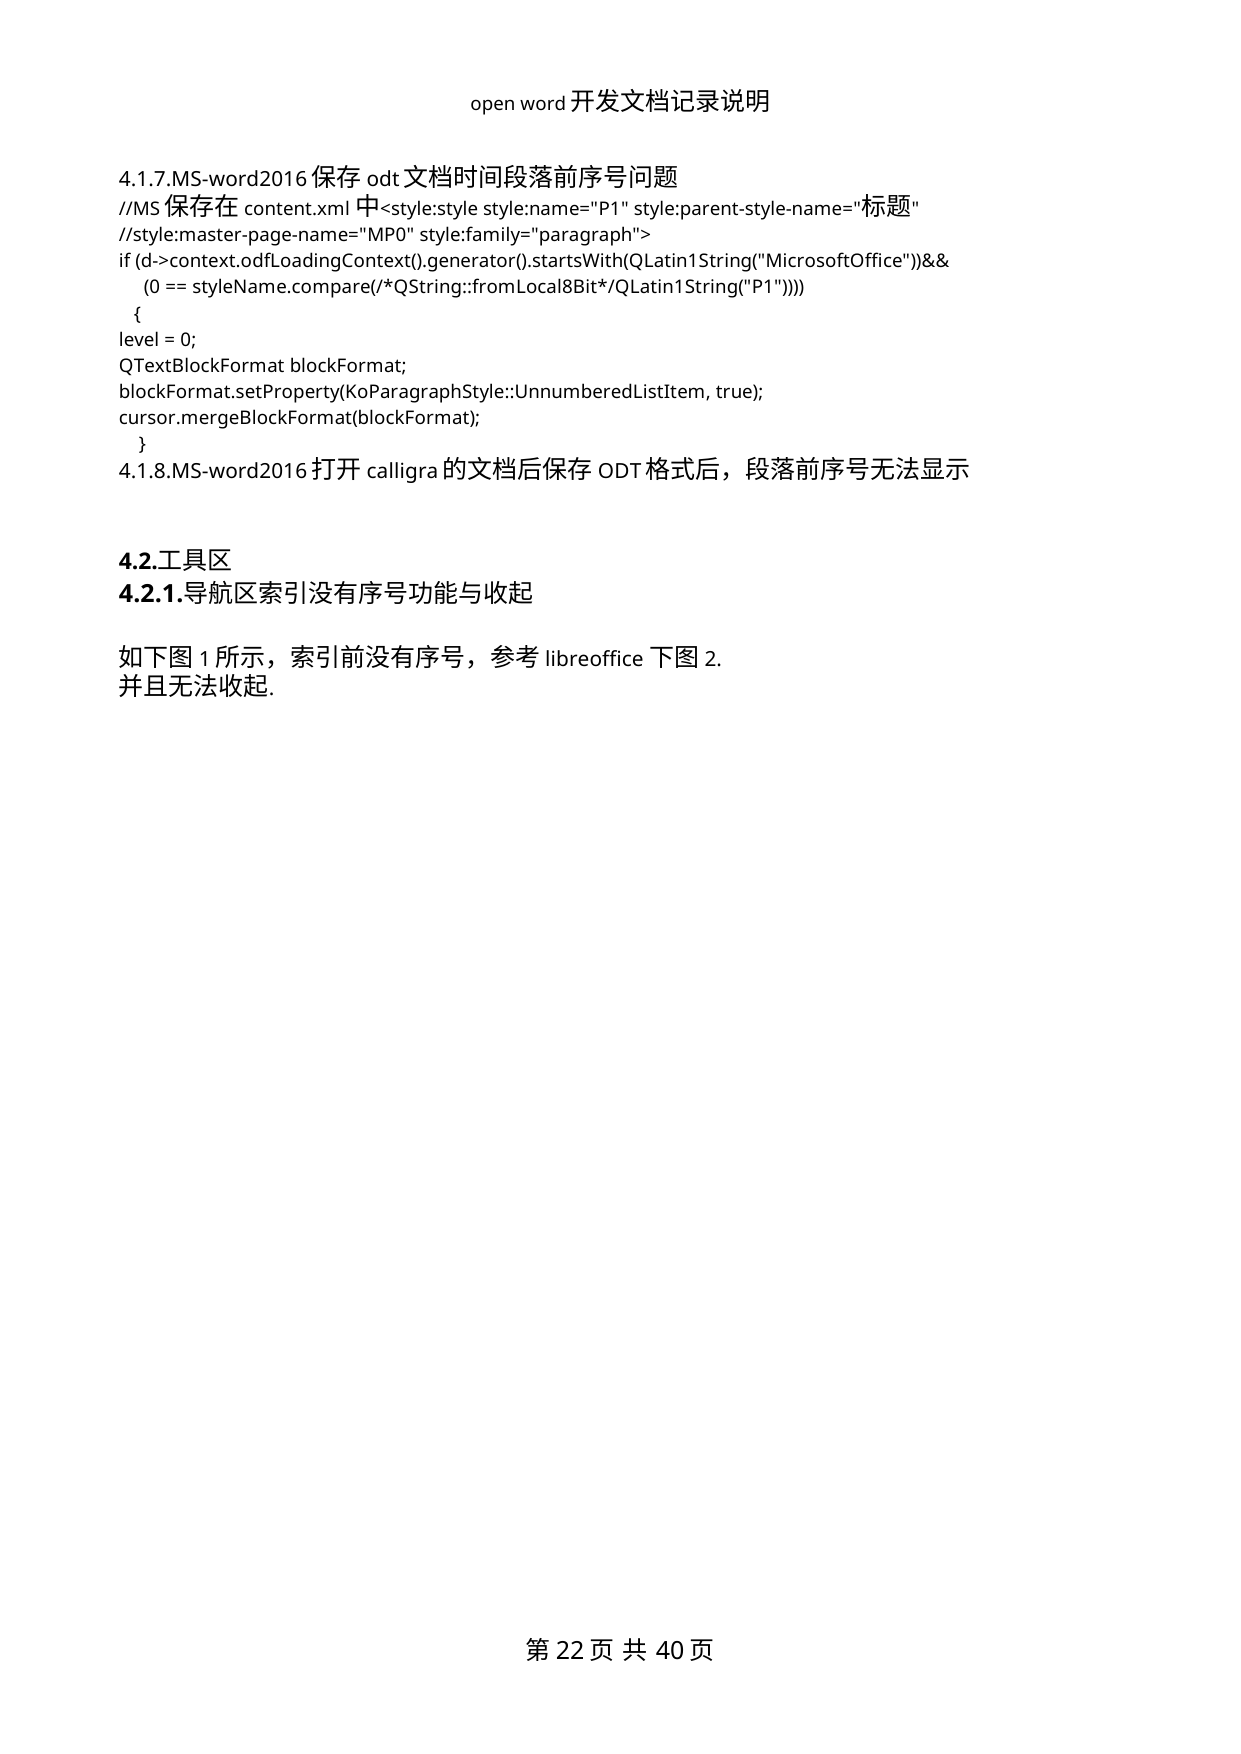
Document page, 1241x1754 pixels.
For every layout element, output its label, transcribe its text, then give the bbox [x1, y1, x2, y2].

text //MS保存在content.xml 中<style:style style:name="P1" style:parent-style-name="标题" [119, 192, 1121, 221]
text if (d->context.odfLoadingContext().generator().startsWith(QLatin1String("MicrosoftOffice"))&& [119, 247, 1121, 273]
subtitle 导航区索引没有序号功能与收起 [119, 576, 1121, 610]
text cursor.mergeBlockFormat(blockFormat); [119, 403, 1121, 429]
subtitle 工具区 [119, 545, 1121, 576]
subtitle MS-word2016保存odt文档时间段落前序号问题 [119, 163, 1121, 192]
text } [119, 429, 1121, 456]
subtitle MS-word2016打开calligra的文档后保存ODT格式后，段落前序号无法显示 [119, 456, 1121, 485]
text blockFormat.setProperty(KoParagraphStyle::UnnumberedListItem, true); [119, 377, 1121, 403]
text //style:master-page-name="MP0" style:family="paragraph"> [119, 221, 1121, 247]
text QTextBlockFormat blockFormat; [119, 351, 1121, 377]
text level = 0; [119, 325, 1121, 351]
text { [119, 299, 1121, 325]
text (0 == styleName.compare(/*QString::fromLocal8Bit*/QLatin1String("P1")))) [119, 273, 1121, 299]
text 并且无法收起. [119, 673, 1121, 702]
text 如下图1所示，索引前没有序号，参考libreoffice 下图2. [119, 644, 1121, 673]
